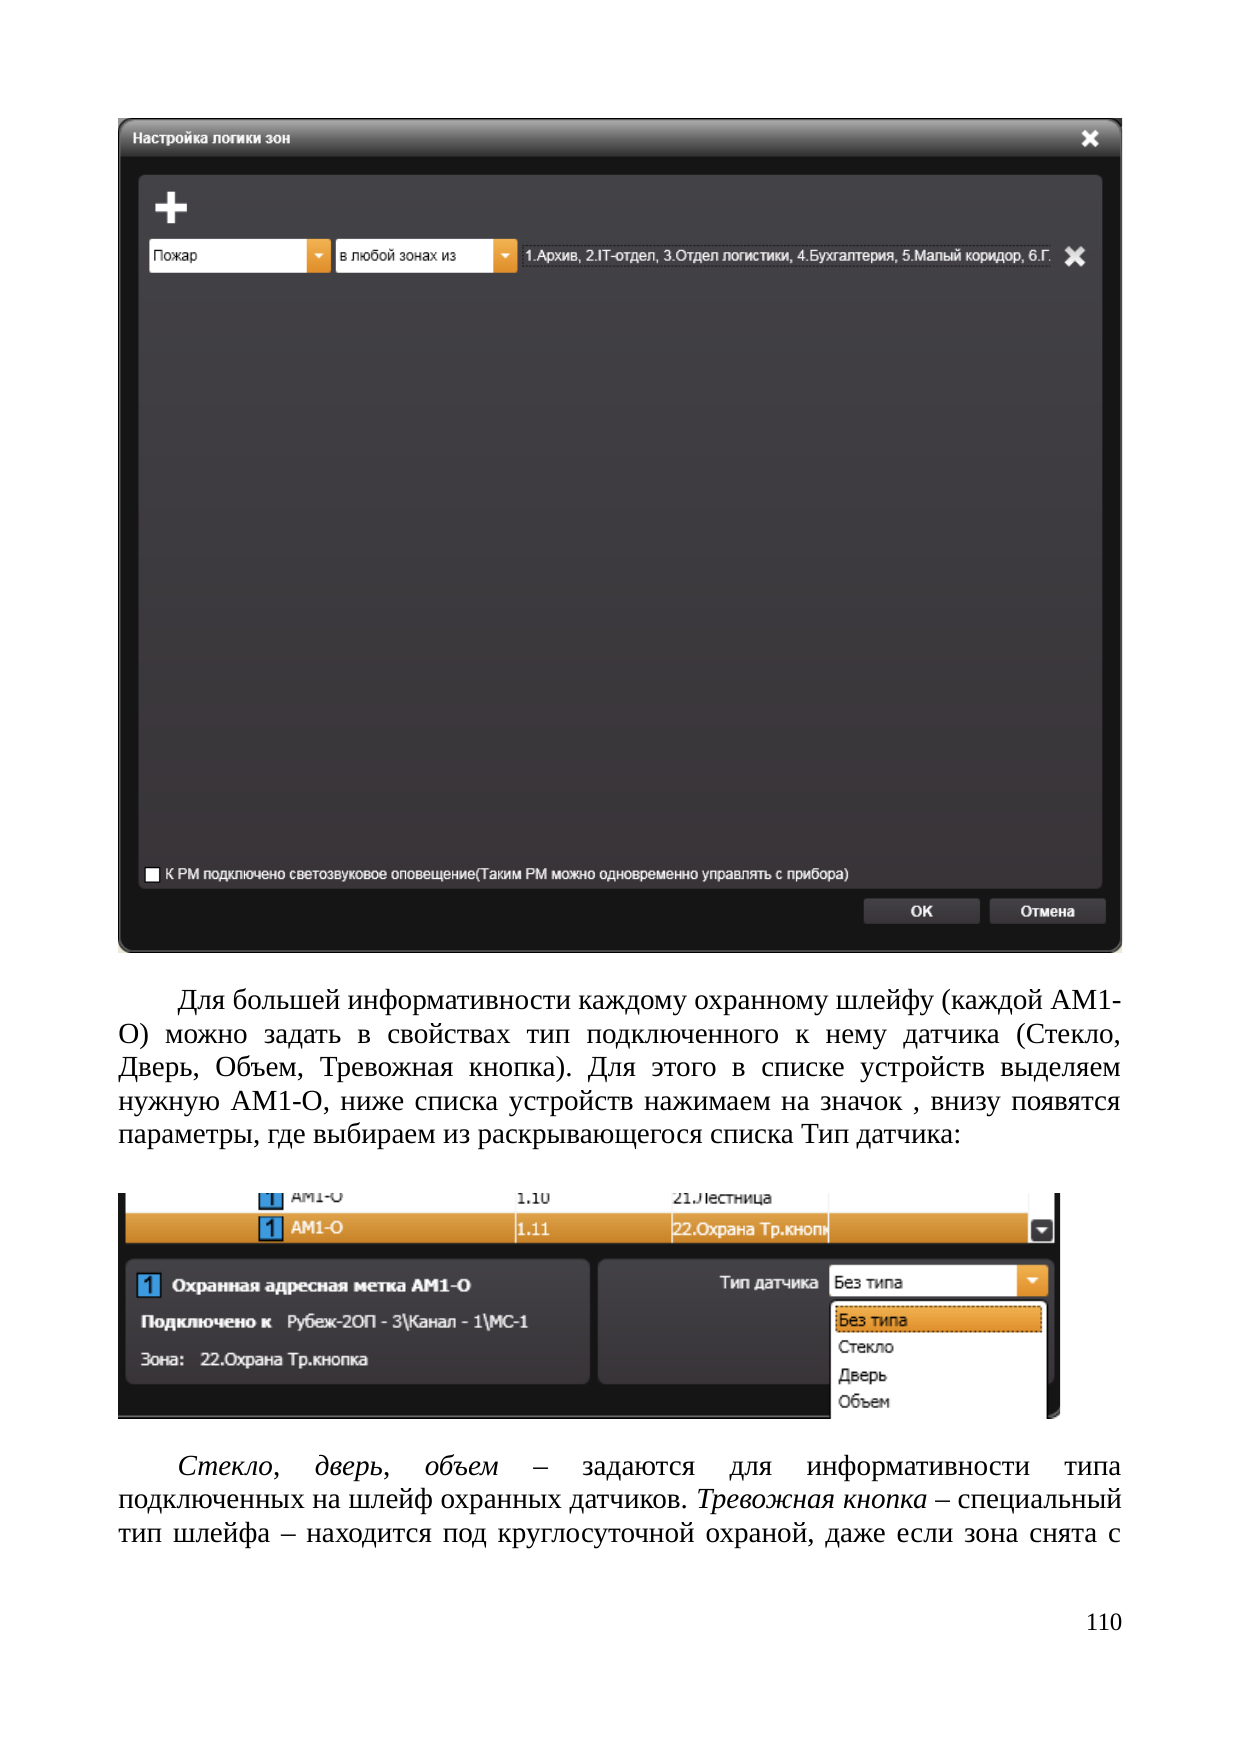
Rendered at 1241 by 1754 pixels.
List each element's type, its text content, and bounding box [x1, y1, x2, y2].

picture [118, 118, 1123, 953]
text Для большей информативности каждому охранному шлейфу (каждой АМ1-О) можно задать в свойствах тип подключенного к нему датчика (Стекло, Дверь, Объем, Тревожная кнопка). Для этого в списке устройств выделяем нужную АМ1-О, ниже списка устройств нажимаем на значок , внизу появятся параметры, где выбираем из раскрывающегося списка Тип датчика: [118, 953, 1122, 1150]
picture [118, 1193, 1061, 1419]
text Стекло, дверь, объем – задаются для информативности типа подключенных на шлейф охранных датчиков. Тревожная кнопка – специальный тип шлейфа – находится под круглосуточной охраной, даже если зона снята с [118, 1150, 1122, 1548]
